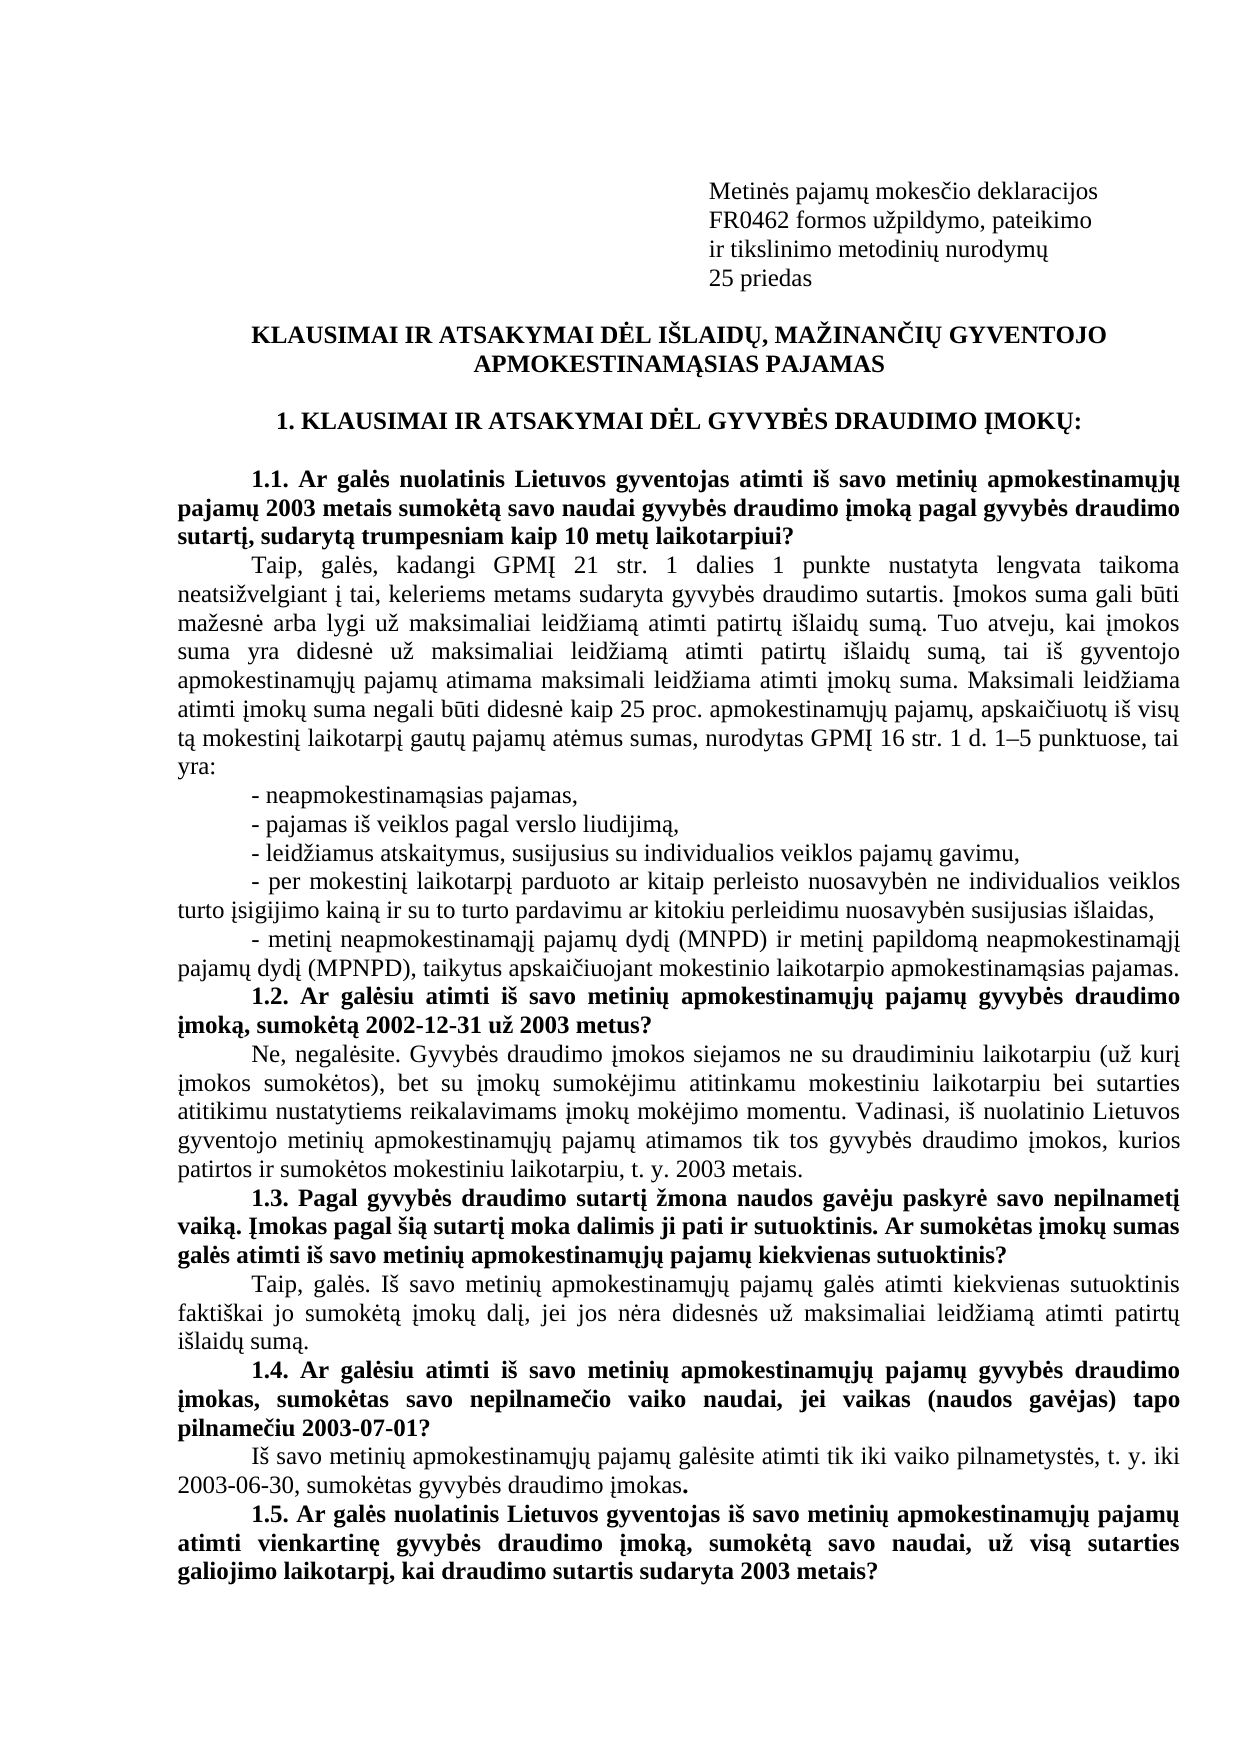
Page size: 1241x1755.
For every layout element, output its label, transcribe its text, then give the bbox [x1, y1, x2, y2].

text ir tikslinimo metodinių nurodymų [177, 234, 1181, 263]
text 1.2. Ar galėsiu atimti iš savo metinių apmokestinamųjų pajamų gyvybės draudimo įmoką, sumokėtą 2002-12-31 už 2003 metus? [177, 981, 1181, 1039]
text 1. Klausimai ir atsakymai dėl gyvybės draudimo įmokų: [177, 406, 1181, 435]
text Ne, negalėsite. Gyvybės draudimo įmokos siejamos ne su draudiminiu laikotarpiu (už kurį įmokos sumokėtos), bet su įmokų sumokėjimu atitinkamu mokestiniu laikotarpiu bei sutarties atitikimu nustatytiems reikalavimams įmokų mokėjimo momentu. Vadinasi, iš nuolatinio Lietuvos gyventojo metinių apmokestinamųjų pajamų atimamos tik tos gyvybės draudimo įmokos, kurios patirtos ir sumokėtos mokestiniu laikotarpiu, t. y. 2003 metais. [177, 1039, 1181, 1183]
text 1.1. Ar galės nuolatinis Lietuvos gyventojas atimti iš savo metinių apmokestinamųjų pajamų 2003 metais sumokėtą savo naudai gyvybės draudimo įmoką pagal gyvybės draudimo sutartį, sudarytą trumpesniam kaip 10 metų laikotarpiui? [177, 464, 1181, 550]
text - per mokestinį laikotarpį parduoto ar kitaip perleisto nuosavybėn ne individualios veiklos turto įsigijimo kainą ir su to turto pardavimu ar kitokiu perleidimu nuosavybėn susijusias išlaidas, [177, 866, 1181, 924]
text 1.3. Pagal gyvybės draudimo sutartį žmona naudos gavėju paskyrė savo nepilnametį vaiką. Įmokas pagal šią sutartį moka dalimis ji pati ir sutuoktinis. Ar sumokėtas įmokų sumas galės atimti iš savo metinių apmokestinamųjų pajamų kiekvienas sutuoktinis? [177, 1183, 1181, 1269]
text 1.4. Ar galėsiu atimti iš savo metinių apmokestinamųjų pajamų gyvybės draudimo įmokas, sumokėtas savo nepilnamečio vaiko naudai, jei vaikas (naudos gavėjas) tapo pilnamečiu 2003-07-01? [177, 1355, 1181, 1441]
text FR0462 formos užpildymo, pateikimo [177, 205, 1181, 234]
text 25 priedas [177, 263, 1181, 291]
text Taip, galės. Iš savo metinių apmokestinamųjų pajamų galės atimti kiekvienas sutuoktinis faktiškai jo sumokėtą įmokų dalį, jei jos nėra didesnės už maksimaliai leidžiamą atimti patirtų išlaidų sumą. [177, 1269, 1181, 1355]
text - leidžiamus atskaitymus, susijusius su individualios veiklos pajamų gavimu, [177, 838, 1181, 866]
text - metinį neapmokestinamąjį pajamų dydį (MNPD) ir metinį papildomą neapmokestinamąjį pajamų dydį (MPNPD), taikytus apskaičiuojant mokestinio laikotarpio apmokestinamąsias pajamas. [177, 924, 1181, 981]
text Iš savo metinių apmokestinamųjų pajamų galėsite atimti tik iki vaiko pilnametystės, t. y. iki 2003-06-30, sumokėtas gyvybės draudimo įmokas. [177, 1441, 1181, 1499]
text - neapmokestinamąsias pajamas, [177, 780, 1181, 809]
text 1.5. Ar galės nuolatinis Lietuvos gyventojas iš savo metinių apmokestinamųjų pajamų atimti vienkartinę gyvybės draudimo įmoką, sumokėtą savo naudai, už visą sutarties galiojimo laikotarpį, kai draudimo sutartis sudaryta 2003 metais? [177, 1499, 1181, 1585]
text KLAUSIMAI IR ATSAKYMAI DĖL IŠLAIDŲ, MAŽINANČIŲ GYVENTOJO APMOKESTINAMĄSIAS PAJAMAS [177, 320, 1181, 378]
text - pajamas iš veiklos pagal verslo liudijimą, [177, 809, 1181, 838]
text Metinės pajamų mokesčio deklaracijos [177, 176, 1181, 205]
text Taip, galės, kadangi GPMĮ 21 str. 1 dalies 1 punkte nustatyta lengvata taikoma neatsižvelgiant į tai, keleriems metams sudaryta gyvybės draudimo sutartis. Įmokos suma gali būti mažesnė arba lygi už maksimaliai leidžiamą atimti patirtų išlaidų sumą. Tuo atveju, kai įmokos suma yra didesnė už maksimaliai leidžiamą atimti patirtų išlaidų sumą, tai iš gyventojo apmokestinamųjų pajamų atimama maksimali leidžiama atimti įmokų suma. Maksimali leidžiama atimti įmokų suma negali būti didesnė kaip 25 proc. apmokestinamųjų pajamų, apskaičiuotų iš visų tą mokestinį laikotarpį gautų pajamų atėmus sumas, nurodytas GPMĮ 16 str. 1 d. 1–5 punktuose, tai yra: [177, 550, 1181, 780]
